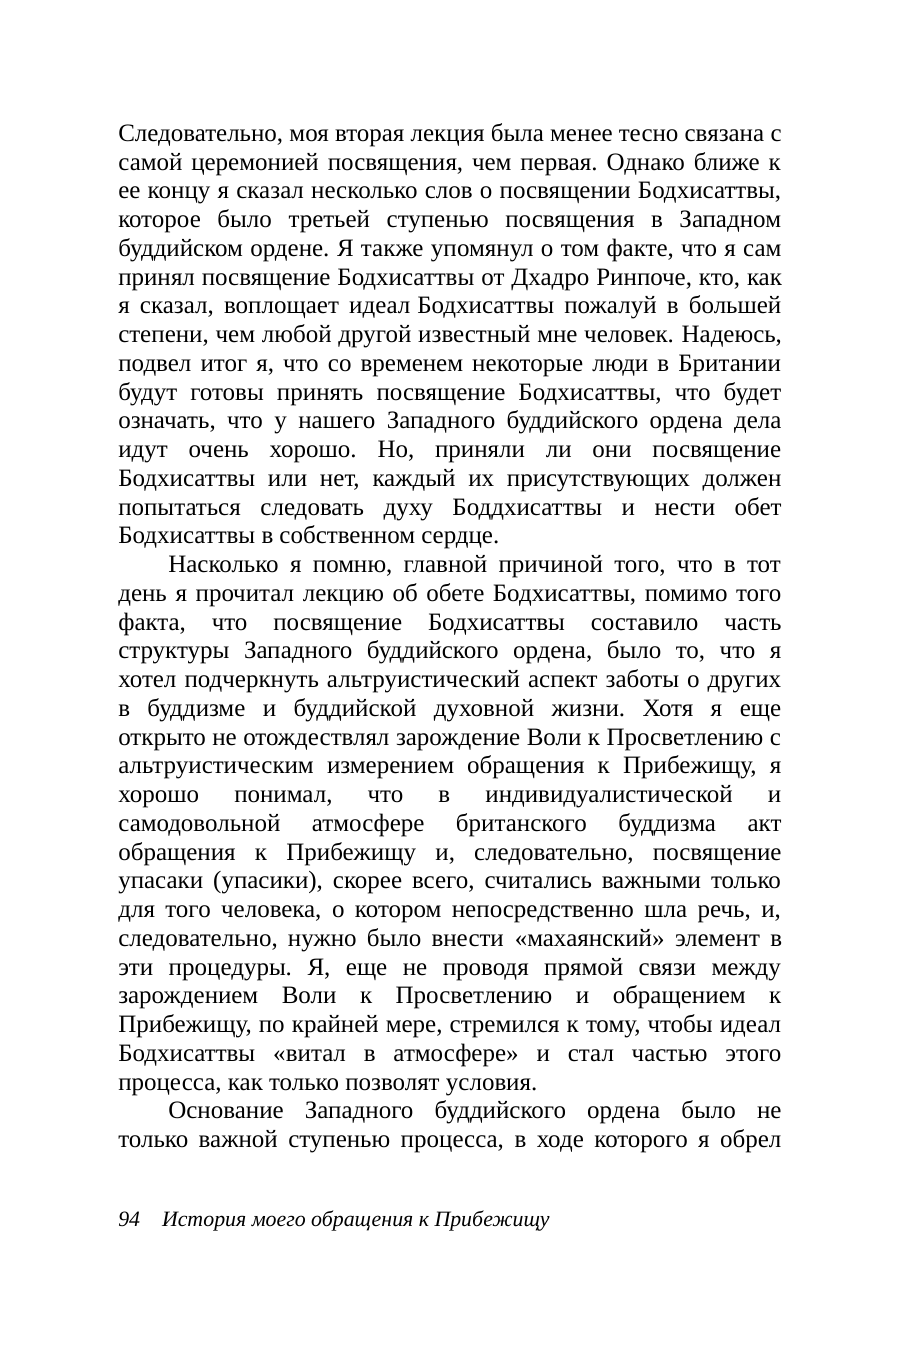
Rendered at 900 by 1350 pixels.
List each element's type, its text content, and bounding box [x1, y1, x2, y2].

text Основание Западного буддийского ордена было не только важной ступенью процесса, в ходе которого я обрел [118, 1096, 782, 1153]
text Следовательно, моя вторая лекция была менее тесно связана с самой церемонией посвящения, чем первая. Однако ближе к ее концу я сказал несколько слов о посвящении Бодхисаттвы, которое было третьей ступенью посвящения в Западном буддийском ордене. Я также упомянул о том факте, что я сам принял посвящение Бодхисаттвы от Дхадро Ринпоче, кто, как я сказал, воплощает идеал Бодхисаттвы пожалуй в большей степени, чем любой другой известный мне человек. Надеюсь, подвел итог я, что со временем некоторые люди в Британии будут готовы принять посвящение Бодхисаттвы, что будет означать, что у нашего Западного буддийского ордена дела идут очень хорошо. Но, приняли ли они посвящение Бодхисаттвы или нет, каждый их присутствующих должен попытаться следовать духу Боддхисаттвы и нести обет Бодхисаттвы в собственном сердце. [118, 118, 782, 549]
text Насколько я помню, главной причиной того, что в тот день я прочитал лекцию об обете Бодхисаттвы, помимо того факта, что посвящение Бодхисаттвы составило часть структуры Западного буддийского ордена, было то, что я хотел подчеркнуть альтруистический аспект заботы о других в буддизме и буддийской духовной жизни. Хотя я еще открыто не отождествлял зарождение Воли к Просветлению с альтруистическим измерением обращения к Прибежищу, я хорошо понимал, что в индивидуалистической и самодовольной атмосфере британского буддизма акт обращения к Прибежищу и, следовательно, посвящение упасаки (упасики), скорее всего, считались важными только для того человека, о котором непосредственно шла речь, и, следовательно, нужно было внести «махаянский» элемент в эти процедуры. Я, еще не проводя прямой связи между зарождением Воли к Просветлению и обращением к Прибежищу, по крайней мере, стремился к тому, чтобы идеал Бодхисаттвы «витал в атмосфере» и стал частью этого процесса, как только позволят условия. [118, 549, 782, 1096]
